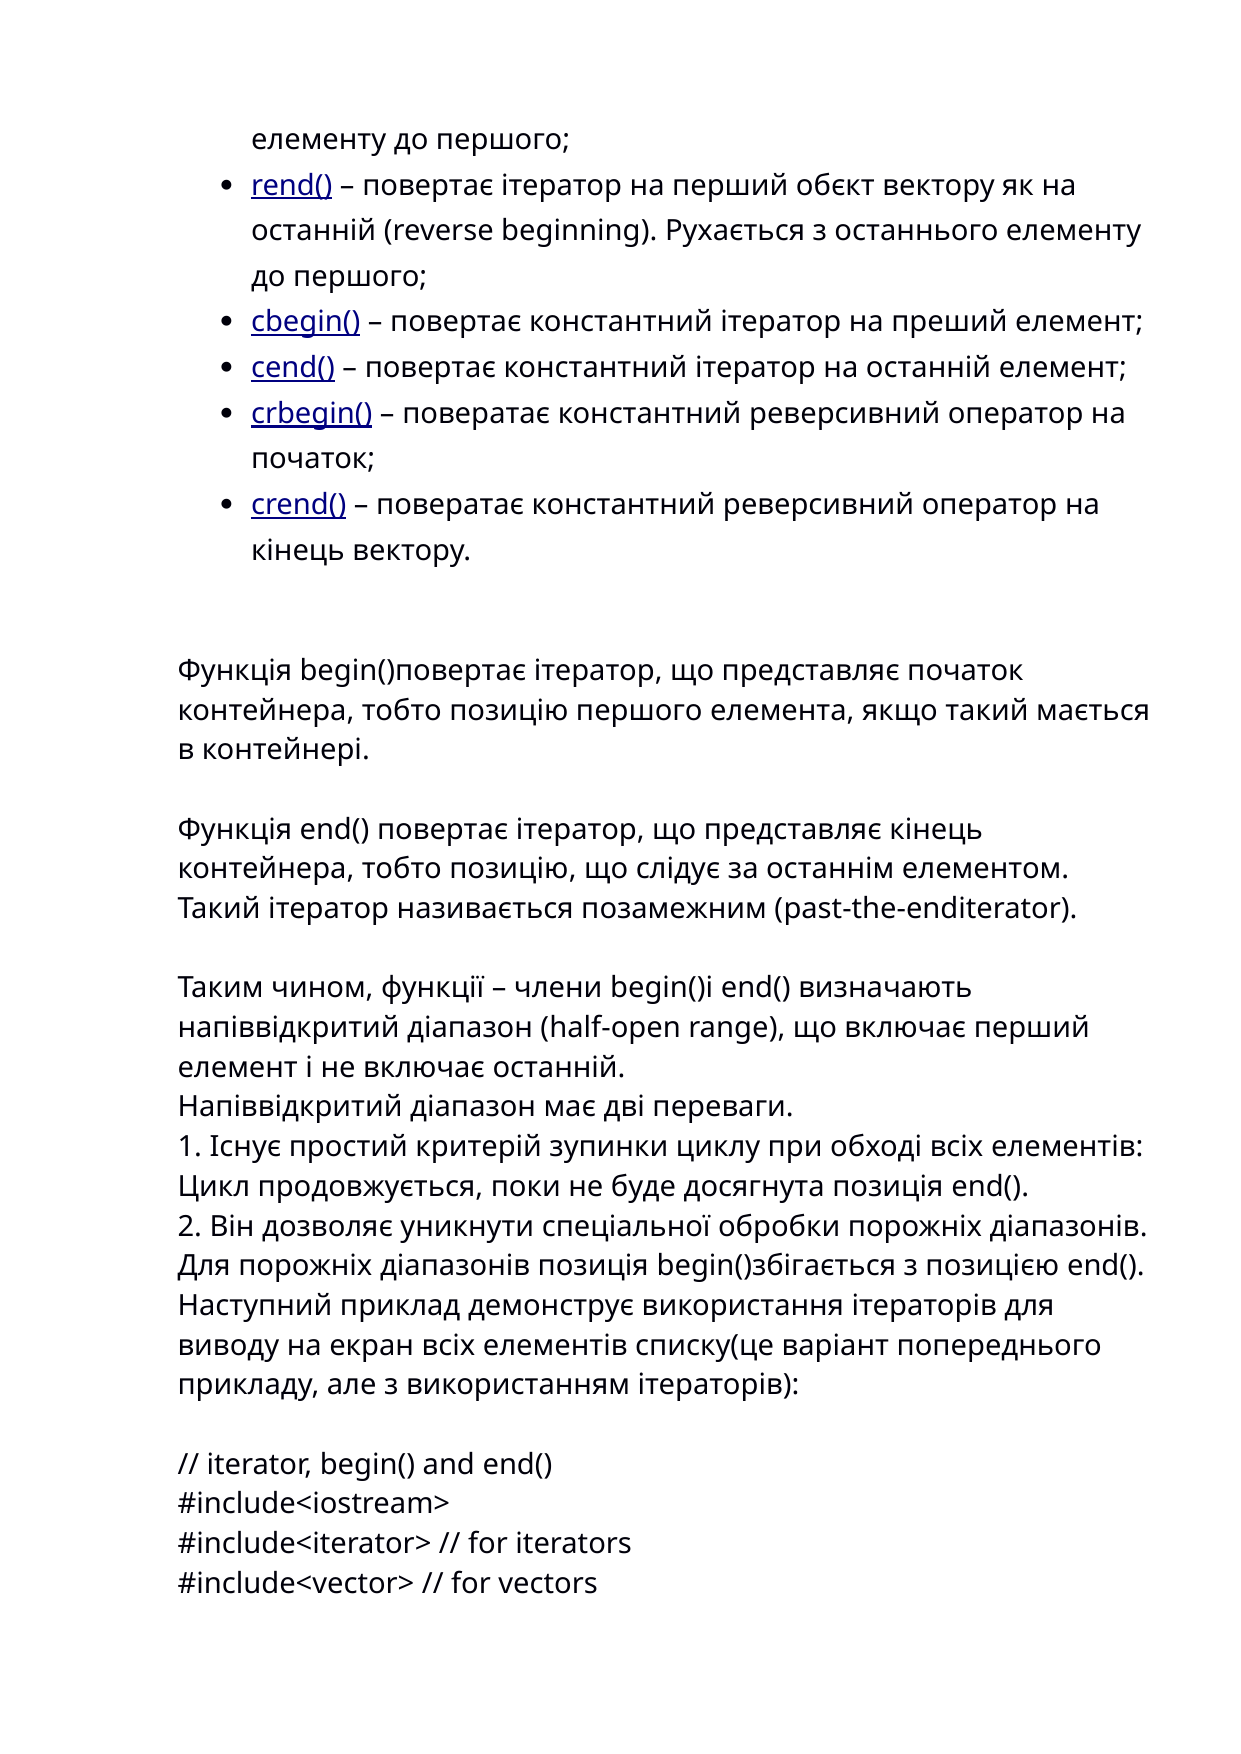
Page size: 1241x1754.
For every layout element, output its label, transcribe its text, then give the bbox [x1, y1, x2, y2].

text Функція begin()повертає ітератор, що представляє початок контейнера, тобто позицію першого елемента, якщо такий мається в контейнері. [177, 649, 1152, 768]
list crbegin() – повератає константний реверсивний оператор на початок; [221, 392, 1152, 477]
text #include<iterator> // for iterators [177, 1522, 1152, 1562]
text Напіввідкритий діапазон має дві переваги. [177, 1086, 1152, 1125]
text 1. Існує простий критерій зупинки циклу при обході всіх елементів: Цикл продовжується, поки не буде досягнута позиція end(). [177, 1125, 1152, 1205]
list елементу до першого; [221, 118, 1152, 158]
text #include<iostream> [177, 1483, 1152, 1522]
text // iterator, begin() and end() [177, 1443, 1152, 1483]
text #include<vector> // for vectors [177, 1562, 1152, 1602]
list cbegin() – повертає константний ітератор на преший елемент; [221, 301, 1152, 340]
text Таким чином, функції – члени begin()і end() визначають напіввідкритий діапазон (half-open range), що включає перший елемент і не включає останній. [177, 967, 1152, 1086]
text Такий ітератор називається позамежним (past-the-enditerator). [177, 887, 1152, 927]
list rend() – повертає ітератор на перший обєкт вектору як на останній (reverse beginning). Рухається з останнього елементу до першого; [221, 164, 1152, 295]
text 2. Він дозволяє уникнути спеціальної обробки порожніх діапазонів. Для порожніх діапазонів позиція begin()збігається з позицією end(). Наступний приклад демонструє використання ітераторів для виводу на екран всіх елементів списку(це варіант попереднього прикладу, але з використанням ітераторів): [177, 1205, 1152, 1403]
list cend() – повертає константний ітератор на останній елемент; [221, 346, 1152, 386]
list crend() – повератає константний реверсивний оператор на кінець вектору. [221, 483, 1152, 568]
text Функція end() повертає ітератор, що представляє кінець контейнера, тобто позицію, що слідує за останнім елементом. [177, 808, 1152, 887]
